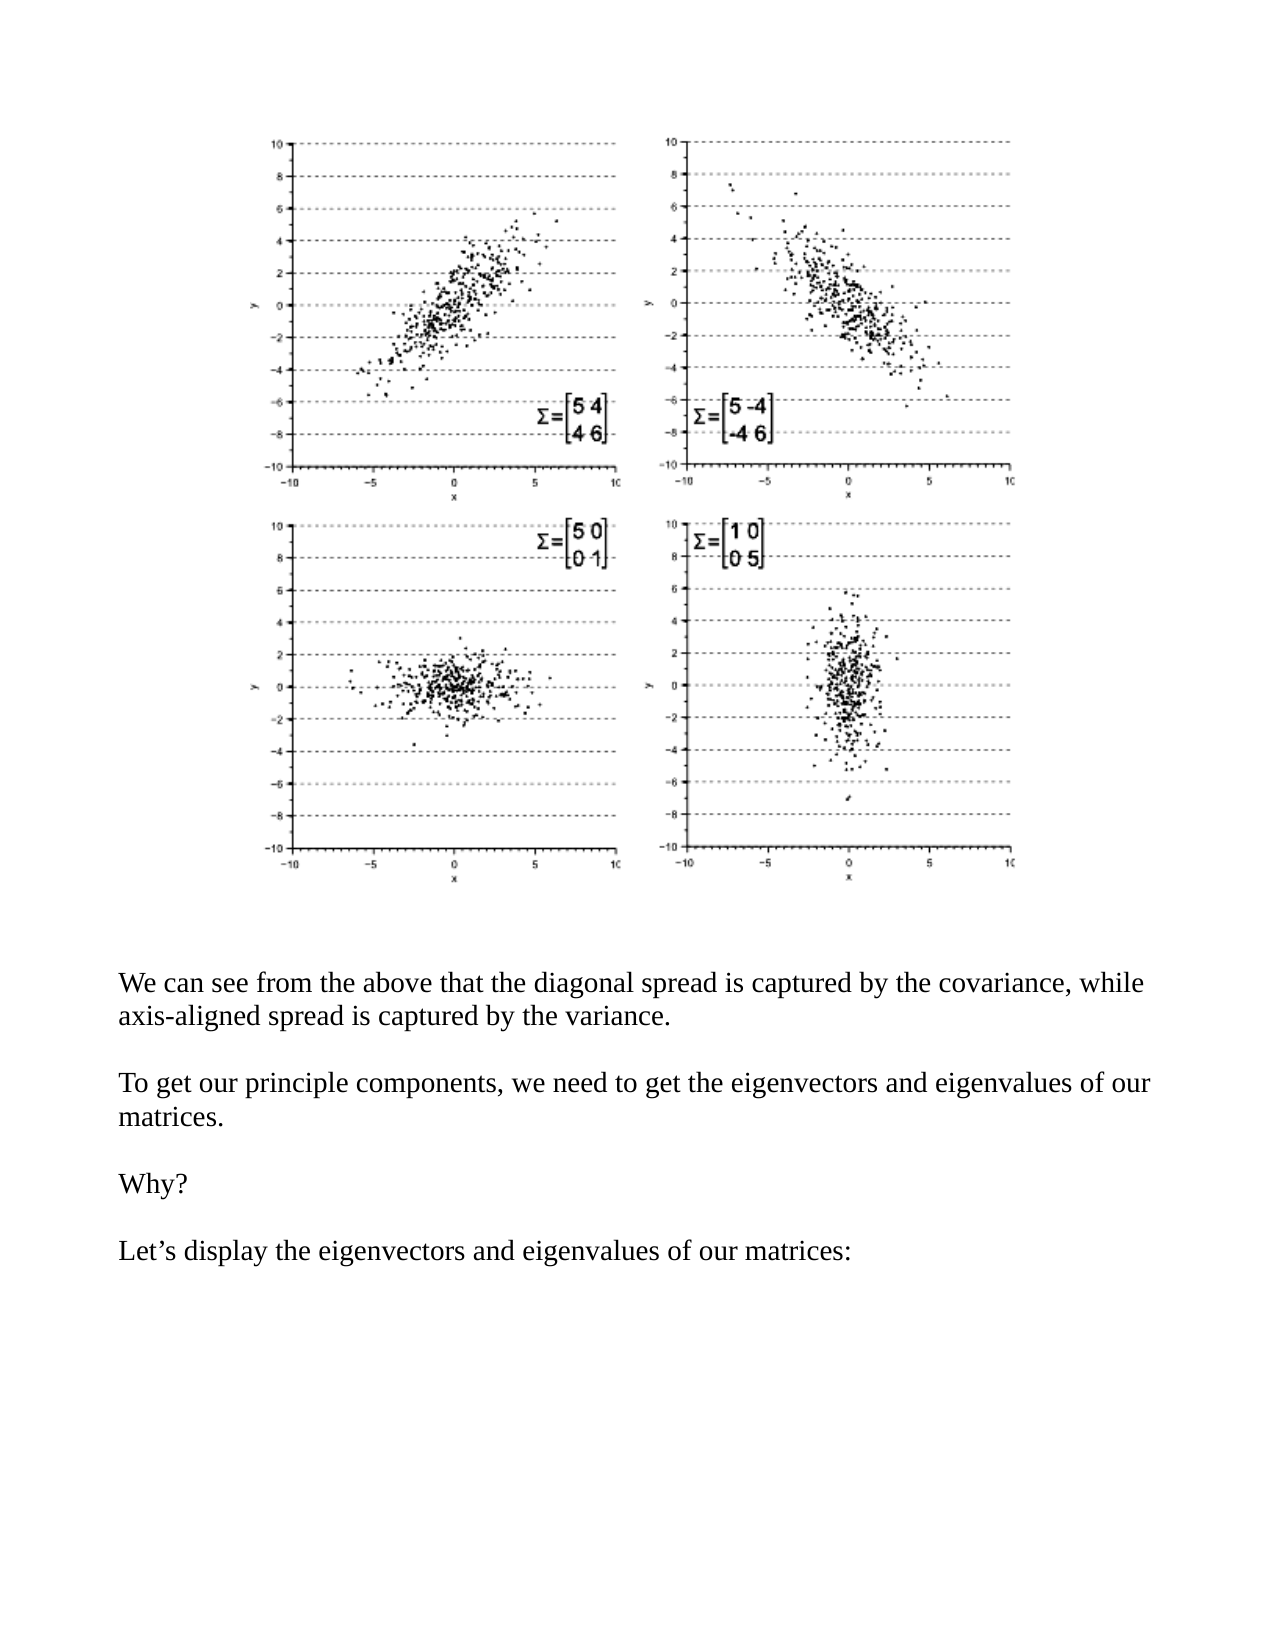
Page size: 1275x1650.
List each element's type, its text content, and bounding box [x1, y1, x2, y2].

text Why? [118, 1166, 1157, 1200]
text To get our principle components, we need to get the eigenvectors and eigenvalues of our matrices. [118, 1066, 1157, 1133]
picture [250, 118, 1025, 898]
text We can see from the above that the diagonal spread is captured by the covariance, while axis-aligned spread is captured by the variance. [118, 965, 1157, 1032]
text Let’s display the eigenvectors and eigenvalues of our matrices: [118, 1233, 1157, 1267]
